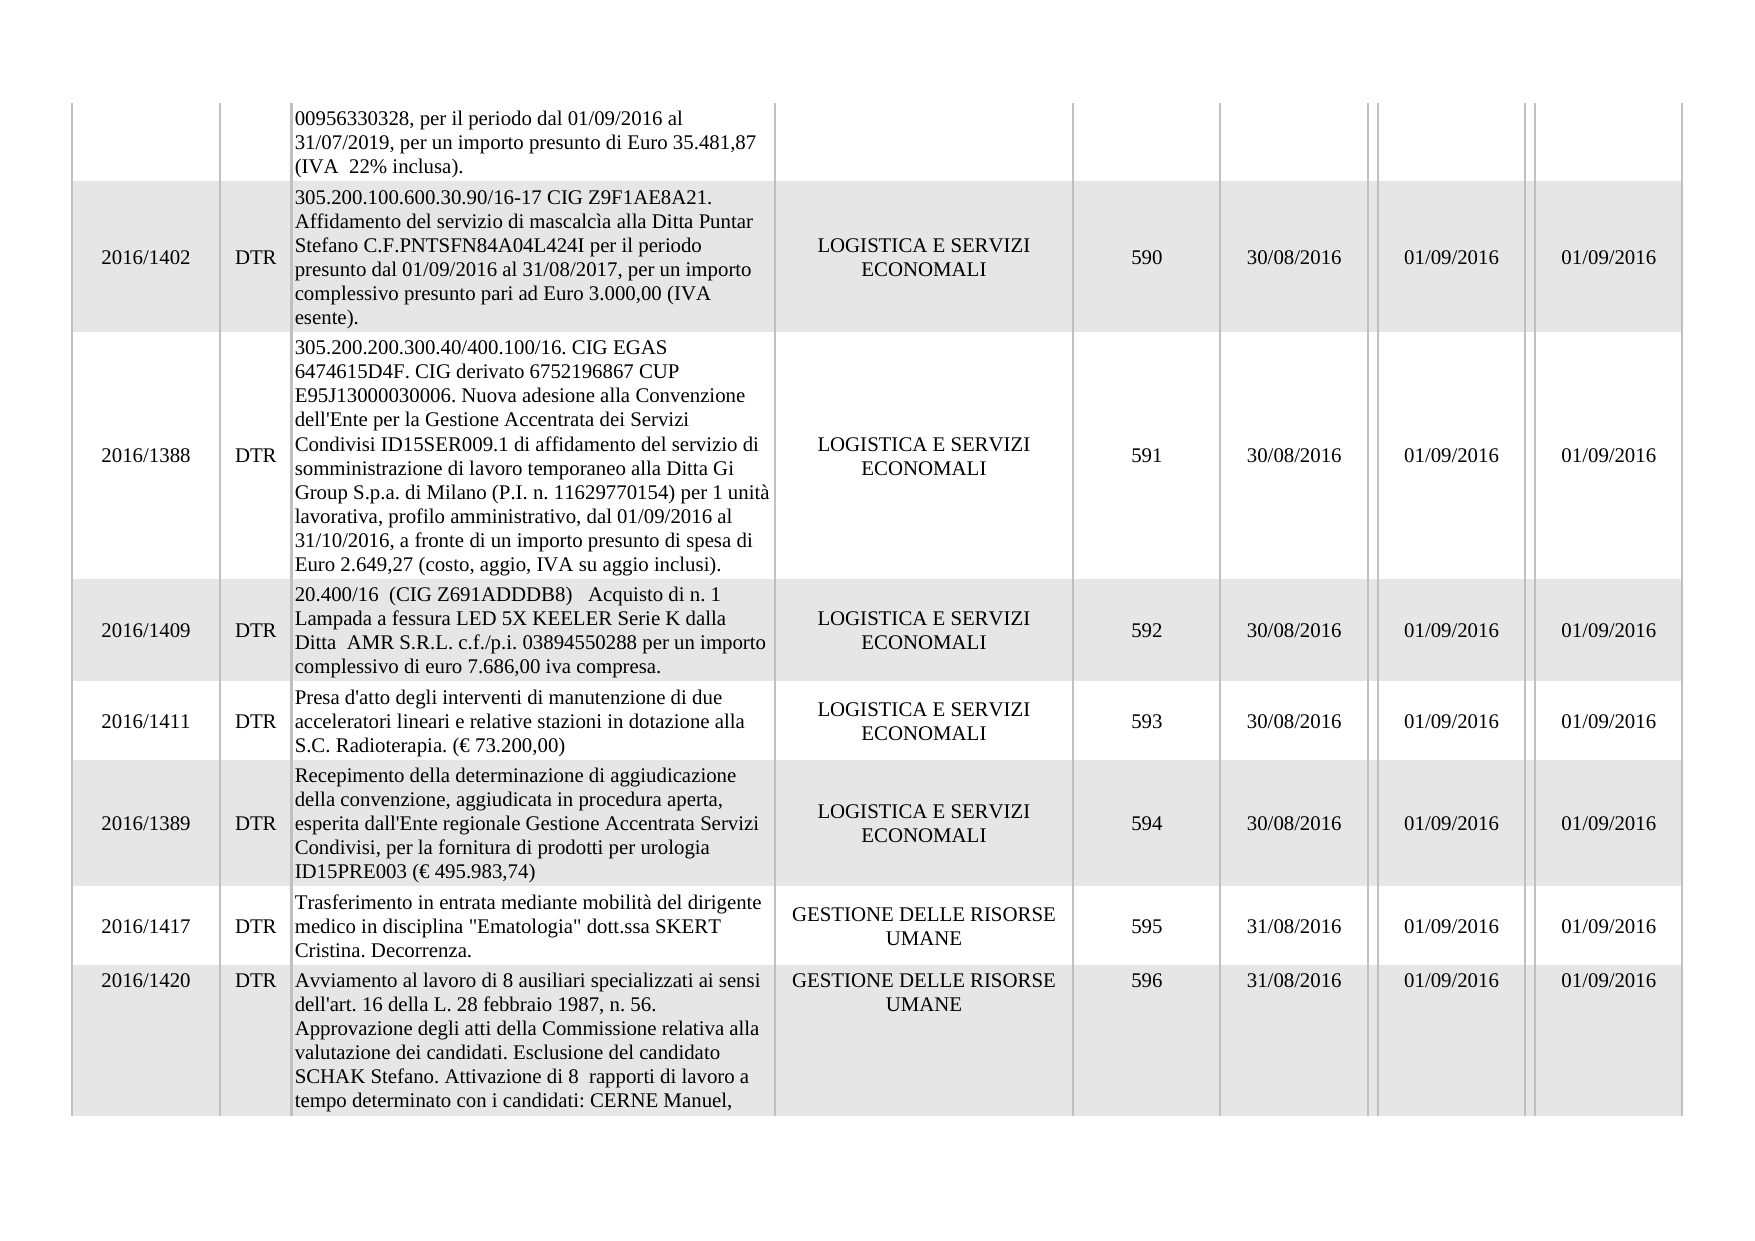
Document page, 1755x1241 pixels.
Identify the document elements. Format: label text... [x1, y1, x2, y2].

table_cell [1526, 579, 1534, 681]
table_cell 01/09/2016 [1536, 886, 1681, 965]
table_cell 01/09/2016 [1379, 965, 1524, 1116]
table_cell 31/08/2016 [1221, 886, 1367, 965]
table_cell 01/09/2016 [1536, 965, 1681, 1116]
table_cell [1526, 886, 1534, 965]
table_cell 30/08/2016 [1221, 760, 1367, 886]
table_cell LOGISTICA E SERVIZI ECONOMALI [776, 760, 1072, 886]
table_cell 305.200.100.600.30.90/16-17 CIG Z9F1AE8A21. Affidamento del servizio di mascalcìa alla Ditta Puntar Stefano C.F.PNTSFN84A04L424I per il periodo presunto dal 01/09/2016 al 31/08/2017, per un importo complessivo presunto pari ad Euro 3.000,00 (IVA esente). [293, 181, 774, 332]
table_cell [1369, 886, 1377, 965]
table_cell 591 [1074, 332, 1219, 579]
table_cell Trasferimento in entrata mediante mobilità del dirigente medico in disciplina "Ematologia" dott.ssa SKERT Cristina. Decorrenza. [293, 886, 774, 965]
table_cell GESTIONE DELLE RISORSE UMANE [776, 886, 1072, 965]
table_cell 01/09/2016 [1536, 332, 1681, 579]
table_cell [1369, 181, 1377, 332]
table_cell [1526, 181, 1534, 332]
table_cell [1526, 681, 1534, 760]
table_cell [1369, 760, 1377, 886]
table_cell 2016/1388 [73, 332, 219, 579]
table_cell 01/09/2016 [1379, 681, 1524, 760]
table_cell 20.400/16 (CIG Z691ADDDB8) Acquisto di n. 1 Lampada a fessura LED 5X KEELER Serie K dalla Ditta AMR S.R.L. c.f./p.i. 03894550288 per un importo complessivo di euro 7.686,00 iva compresa. [293, 579, 774, 681]
table_cell 593 [1074, 681, 1219, 760]
table_cell DTR [221, 886, 290, 965]
table_cell 01/09/2016 [1379, 886, 1524, 965]
table_cell 01/09/2016 [1379, 579, 1524, 681]
table_cell [1526, 965, 1534, 1116]
table_cell [1526, 103, 1534, 181]
table_cell Avviamento al lavoro di 8 ausiliari specializzati ai sensi dell'art. 16 della L. 28 febbraio 1987, n. 56. Approvazione degli atti della Commissione relativa alla valutazione dei candidati. Esclusione del candidato SCHAK Stefano. Attivazione di 8 rapporti di lavoro a tempo determinato con i candidati: CERNE Manuel, [293, 965, 774, 1116]
table_cell 31/08/2016 [1221, 965, 1367, 1116]
table_cell 2016/1402 [73, 181, 219, 332]
table_cell 01/09/2016 [1379, 181, 1524, 332]
table_cell 2016/1417 [73, 886, 219, 965]
table_cell 30/08/2016 [1221, 681, 1367, 760]
table_cell [221, 103, 290, 181]
table_cell 594 [1074, 760, 1219, 886]
table_cell 2016/1420 [73, 965, 219, 1116]
table_cell 2016/1389 [73, 760, 219, 886]
table_cell 2016/1409 [73, 579, 219, 681]
table_cell 01/09/2016 [1536, 579, 1681, 681]
table_cell DTR [221, 965, 290, 1116]
table_cell LOGISTICA E SERVIZI ECONOMALI [776, 681, 1072, 760]
table_cell [1369, 681, 1377, 760]
table_cell 592 [1074, 579, 1219, 681]
table_cell [1526, 332, 1534, 579]
table_cell 01/09/2016 [1379, 760, 1524, 886]
table_cell 595 [1074, 886, 1219, 965]
table_cell [1369, 965, 1377, 1116]
table_cell 30/08/2016 [1221, 181, 1367, 332]
table_cell 2016/1411 [73, 681, 219, 760]
table_cell 01/09/2016 [1536, 181, 1681, 332]
table_cell [1369, 579, 1377, 681]
table_cell DTR [221, 579, 290, 681]
table_cell Recepimento della determinazione di aggiudicazione della convenzione, aggiudicata in procedura aperta, esperita dall'Ente regionale Gestione Accentrata Servizi Condivisi, per la fornitura di prodotti per urologia ID15PRE003 (€ 495.983,74) [293, 760, 774, 886]
table_cell 590 [1074, 181, 1219, 332]
table_cell DTR [221, 681, 290, 760]
table_cell DTR [221, 760, 290, 886]
table_cell [1074, 103, 1219, 181]
table_cell [1379, 103, 1524, 181]
table_cell 00956330328, per il periodo dal 01/09/2016 al 31/07/2019, per un importo presunto di Euro 35.481,87 (IVA 22% inclusa). [293, 103, 774, 181]
table_cell [1526, 760, 1534, 886]
table_cell [1369, 103, 1377, 181]
table_cell 596 [1074, 965, 1219, 1116]
table_cell 01/09/2016 [1536, 760, 1681, 886]
table_cell [1369, 332, 1377, 579]
table_cell Presa d'atto degli interventi di manutenzione di due acceleratori lineari e relative stazioni in dotazione alla S.C. Radioterapia. (€ 73.200,00) [293, 681, 774, 760]
table_cell DTR [221, 332, 290, 579]
table_cell [776, 103, 1072, 181]
table_cell LOGISTICA E SERVIZI ECONOMALI [776, 181, 1072, 332]
table_cell LOGISTICA E SERVIZI ECONOMALI [776, 579, 1072, 681]
table_cell DTR [221, 181, 290, 332]
table_cell [1221, 103, 1367, 181]
table_cell 01/09/2016 [1536, 681, 1681, 760]
table_cell 01/09/2016 [1379, 332, 1524, 579]
table_cell [73, 103, 219, 181]
table_cell 30/08/2016 [1221, 579, 1367, 681]
table_cell [1536, 103, 1681, 181]
table_cell GESTIONE DELLE RISORSE UMANE [776, 965, 1072, 1116]
table_cell LOGISTICA E SERVIZI ECONOMALI [776, 332, 1072, 579]
table_cell 305.200.200.300.40/400.100/16. CIG EGAS 6474615D4F. CIG derivato 6752196867 CUP E95J13000030006. Nuova adesione alla Convenzione dell'Ente per la Gestione Accentrata dei Servizi Condivisi ID15SER009.1 di affidamento del servizio di somministrazione di lavoro temporaneo alla Ditta Gi Group S.p.a. di Milano (P.I. n. 11629770154) per 1 unità lavorativa, profilo amministrativo, dal 01/09/2016 al 31/10/2016, a fronte di un importo presunto di spesa di Euro 2.649,27 (costo, aggio, IVA su aggio inclusi). [293, 332, 774, 579]
table_cell 30/08/2016 [1221, 332, 1367, 579]
